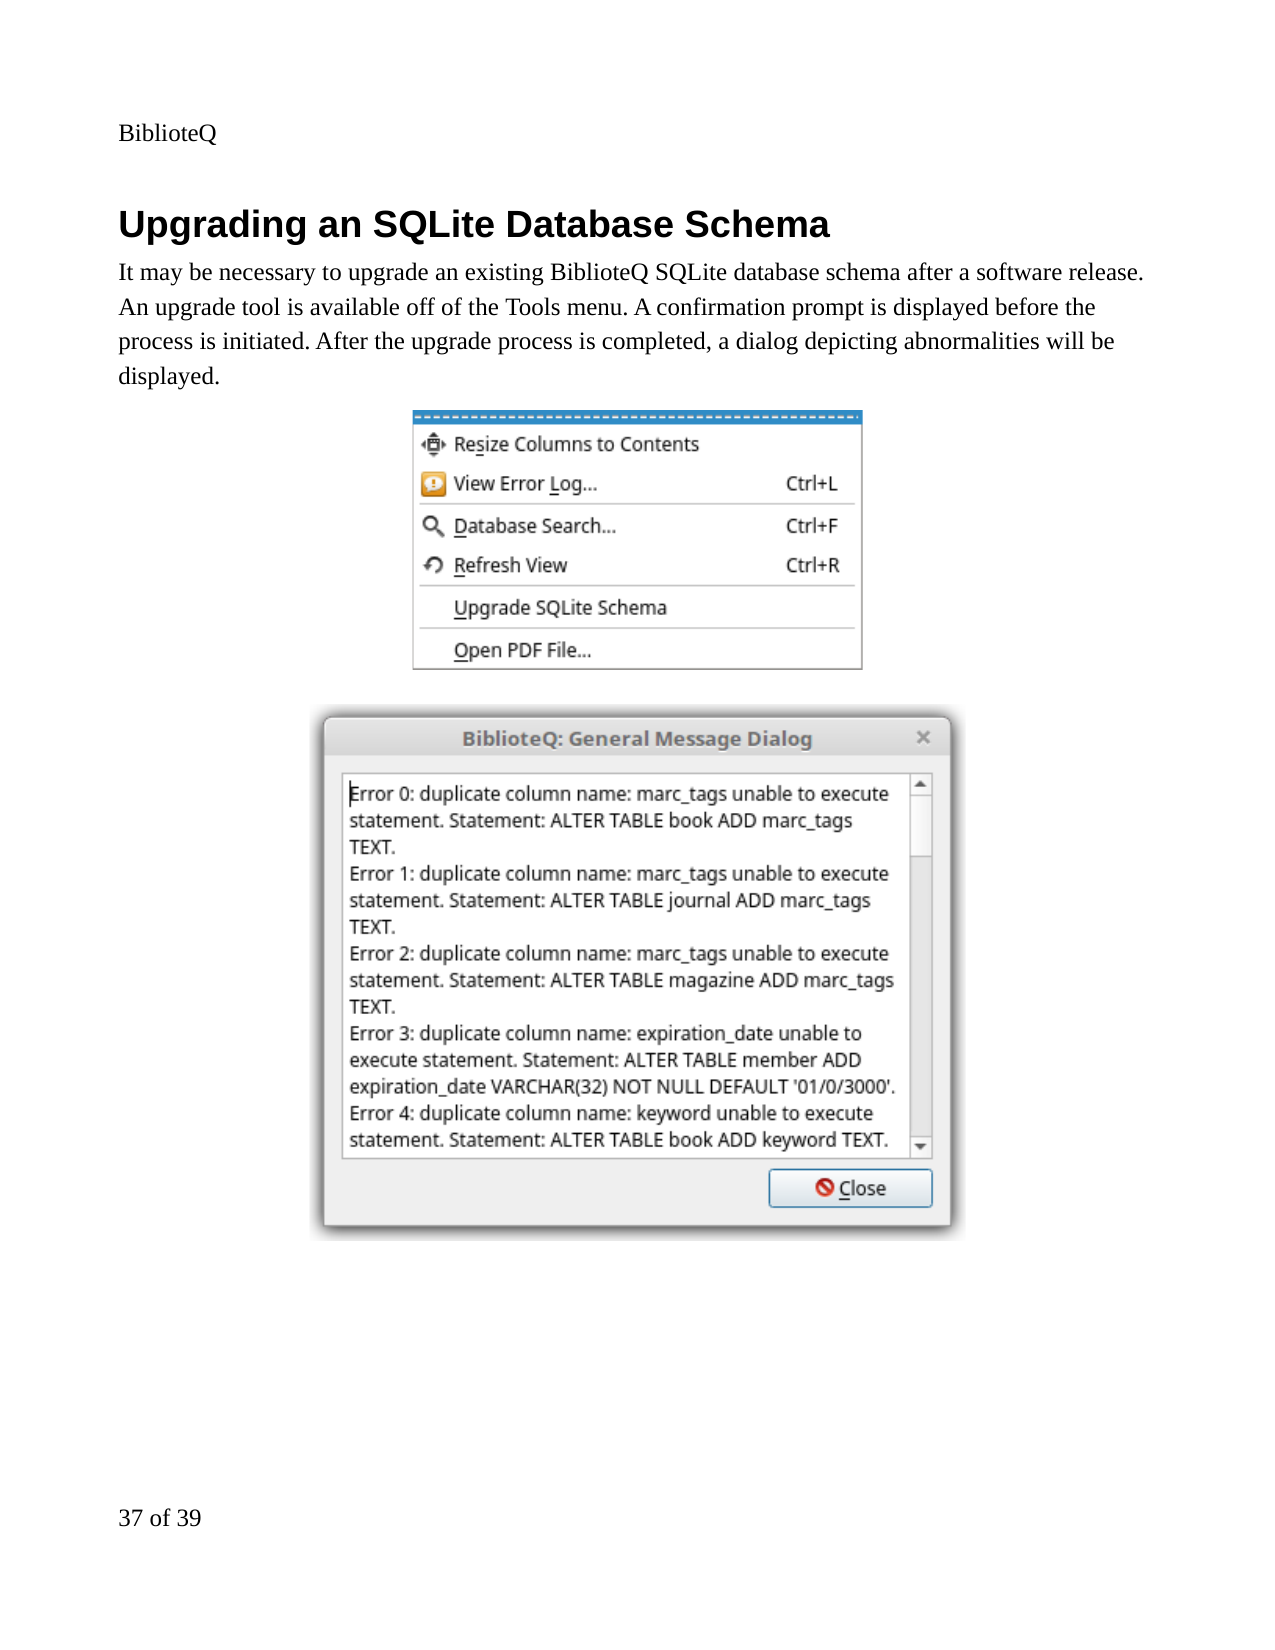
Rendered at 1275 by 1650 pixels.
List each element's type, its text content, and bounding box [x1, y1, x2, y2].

picture [309, 704, 966, 1241]
subtitle Upgrading an SQLite Database Schema [118, 201, 1157, 245]
picture [412, 410, 863, 670]
text It may be necessary to upgrade an existing BiblioteQ SQLite database schema after a software release. An upgrade tool is available off of the Tools menu. A confirmation prompt is displayed before the process is initiated. After the upgrade process is completed, a dialog depicting abnormalities will be displayed. [118, 257, 1157, 390]
